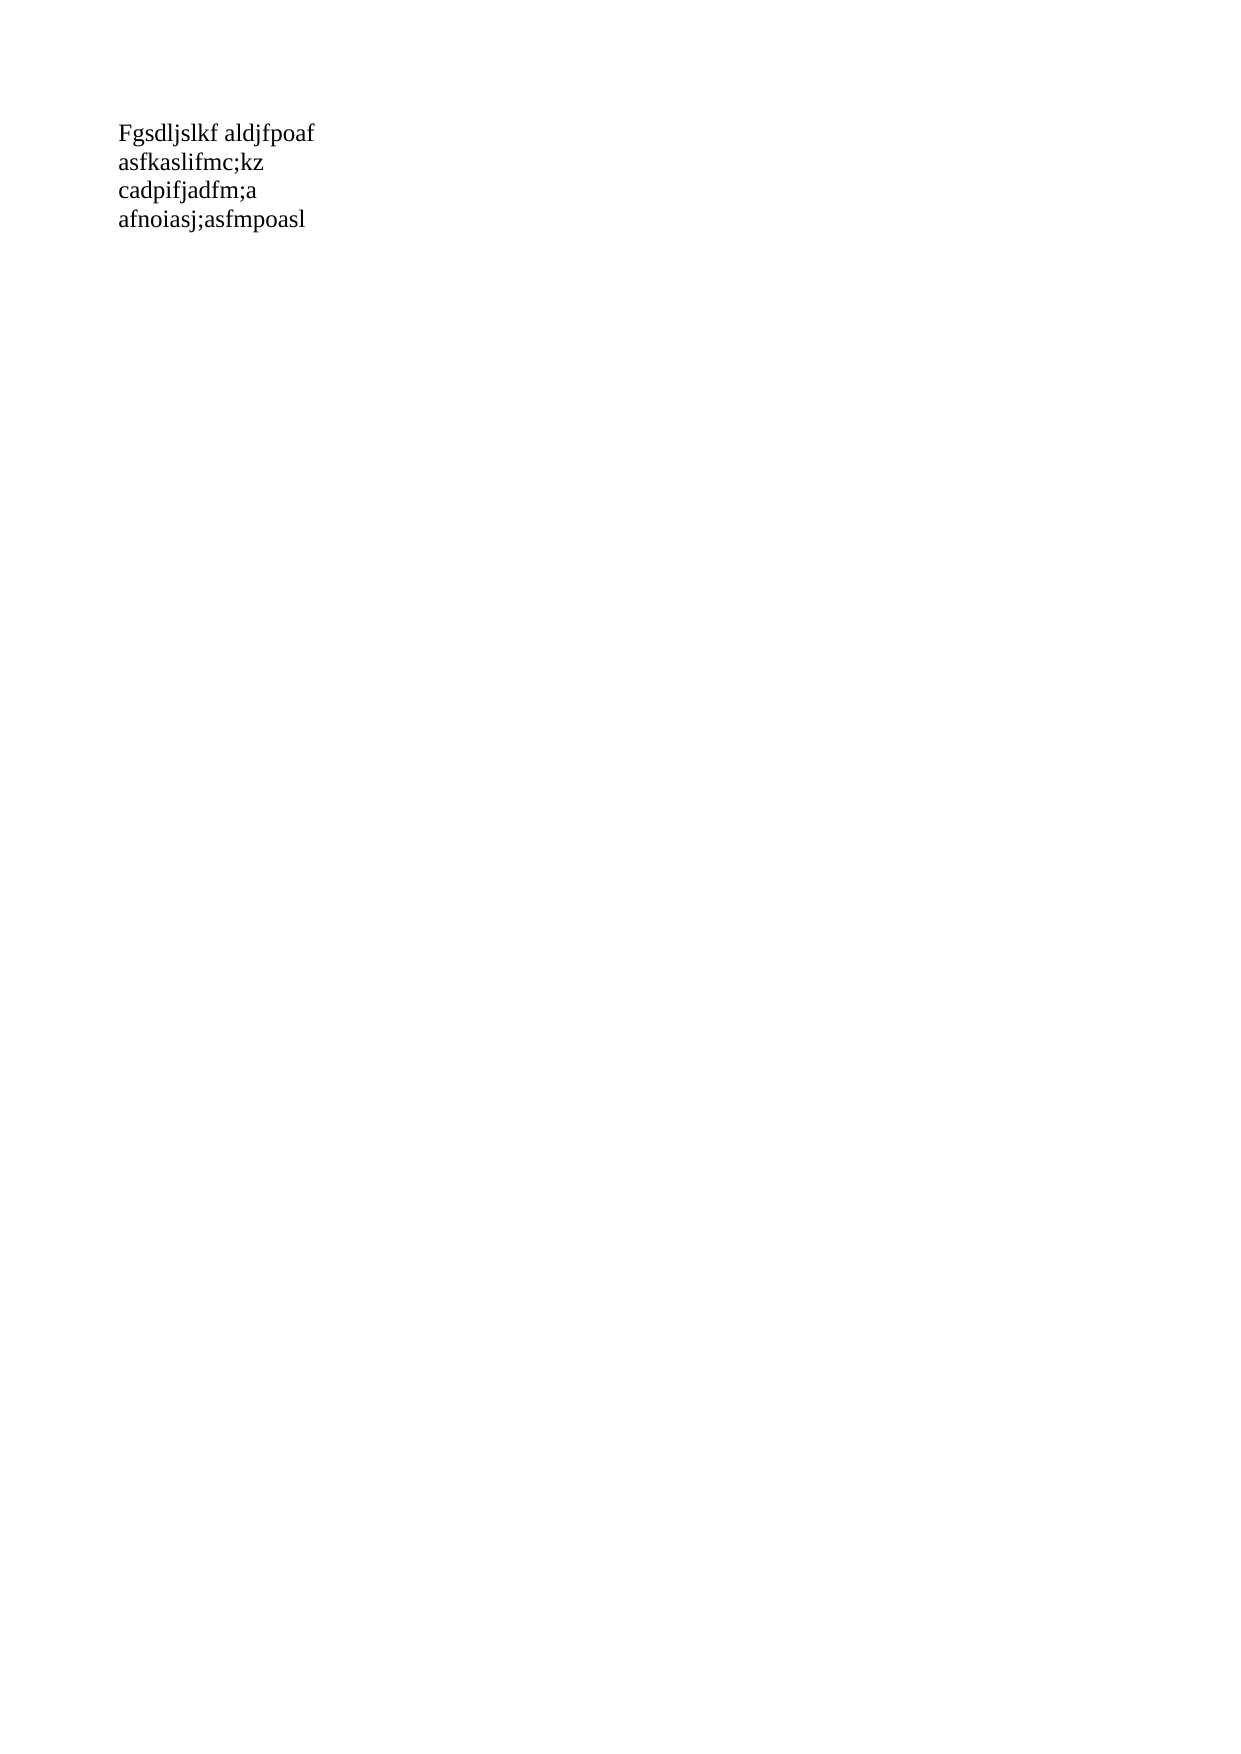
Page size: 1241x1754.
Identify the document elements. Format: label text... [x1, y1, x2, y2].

text Fgsdljslkf aldjfpoaf [118, 118, 1122, 147]
text cadpifjadfm;a [118, 176, 1122, 204]
text afnoiasj;asfmpoasl [118, 204, 1122, 233]
text asfkaslifmc;kz [118, 147, 1122, 176]
